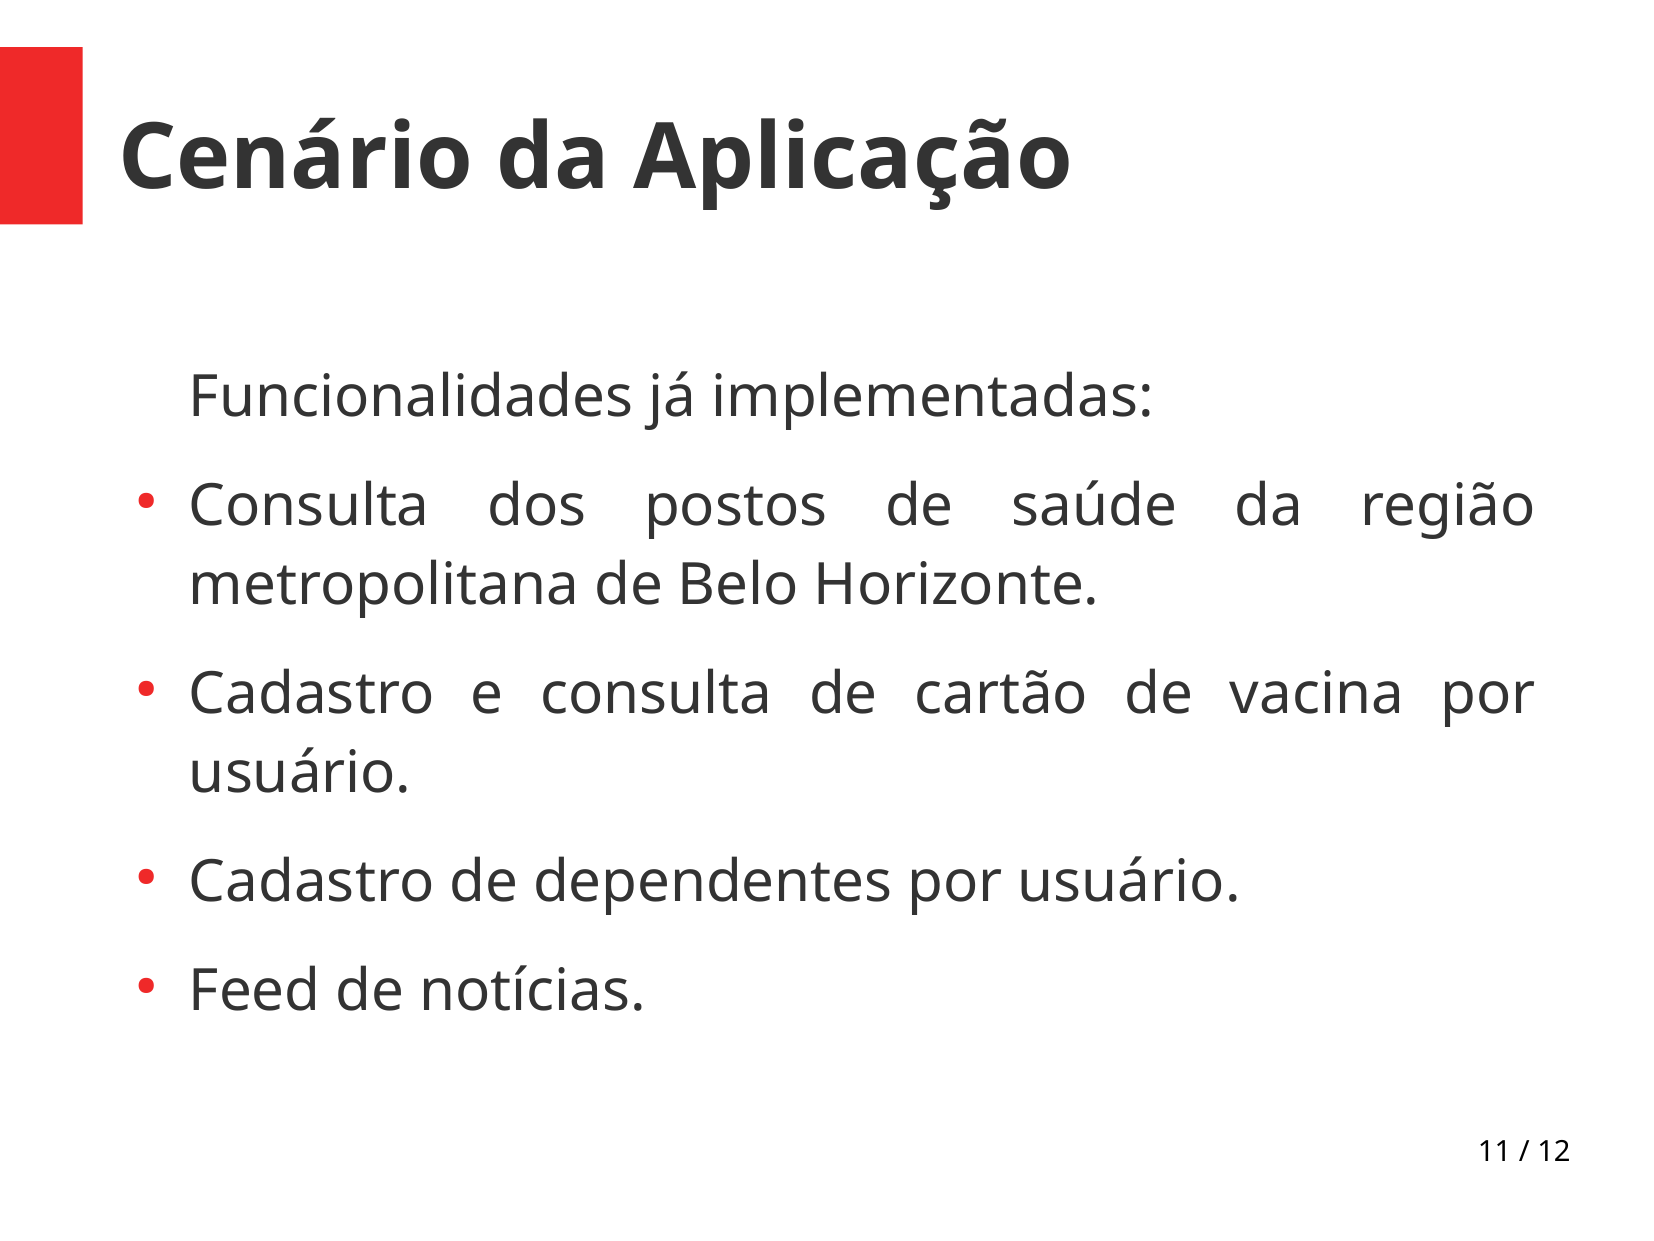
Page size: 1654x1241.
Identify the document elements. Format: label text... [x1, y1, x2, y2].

list Funcionalidades já implementadas: Consulta dos postos de saúde da região metropolitana de Belo Horizonte. Cadastro e consulta de cartão de vacina por usuário. Cadastro de dependentes por usuário. Feed de notícias. [118, 354, 1536, 1074]
title Cenário da Aplicação [118, 49, 1571, 257]
